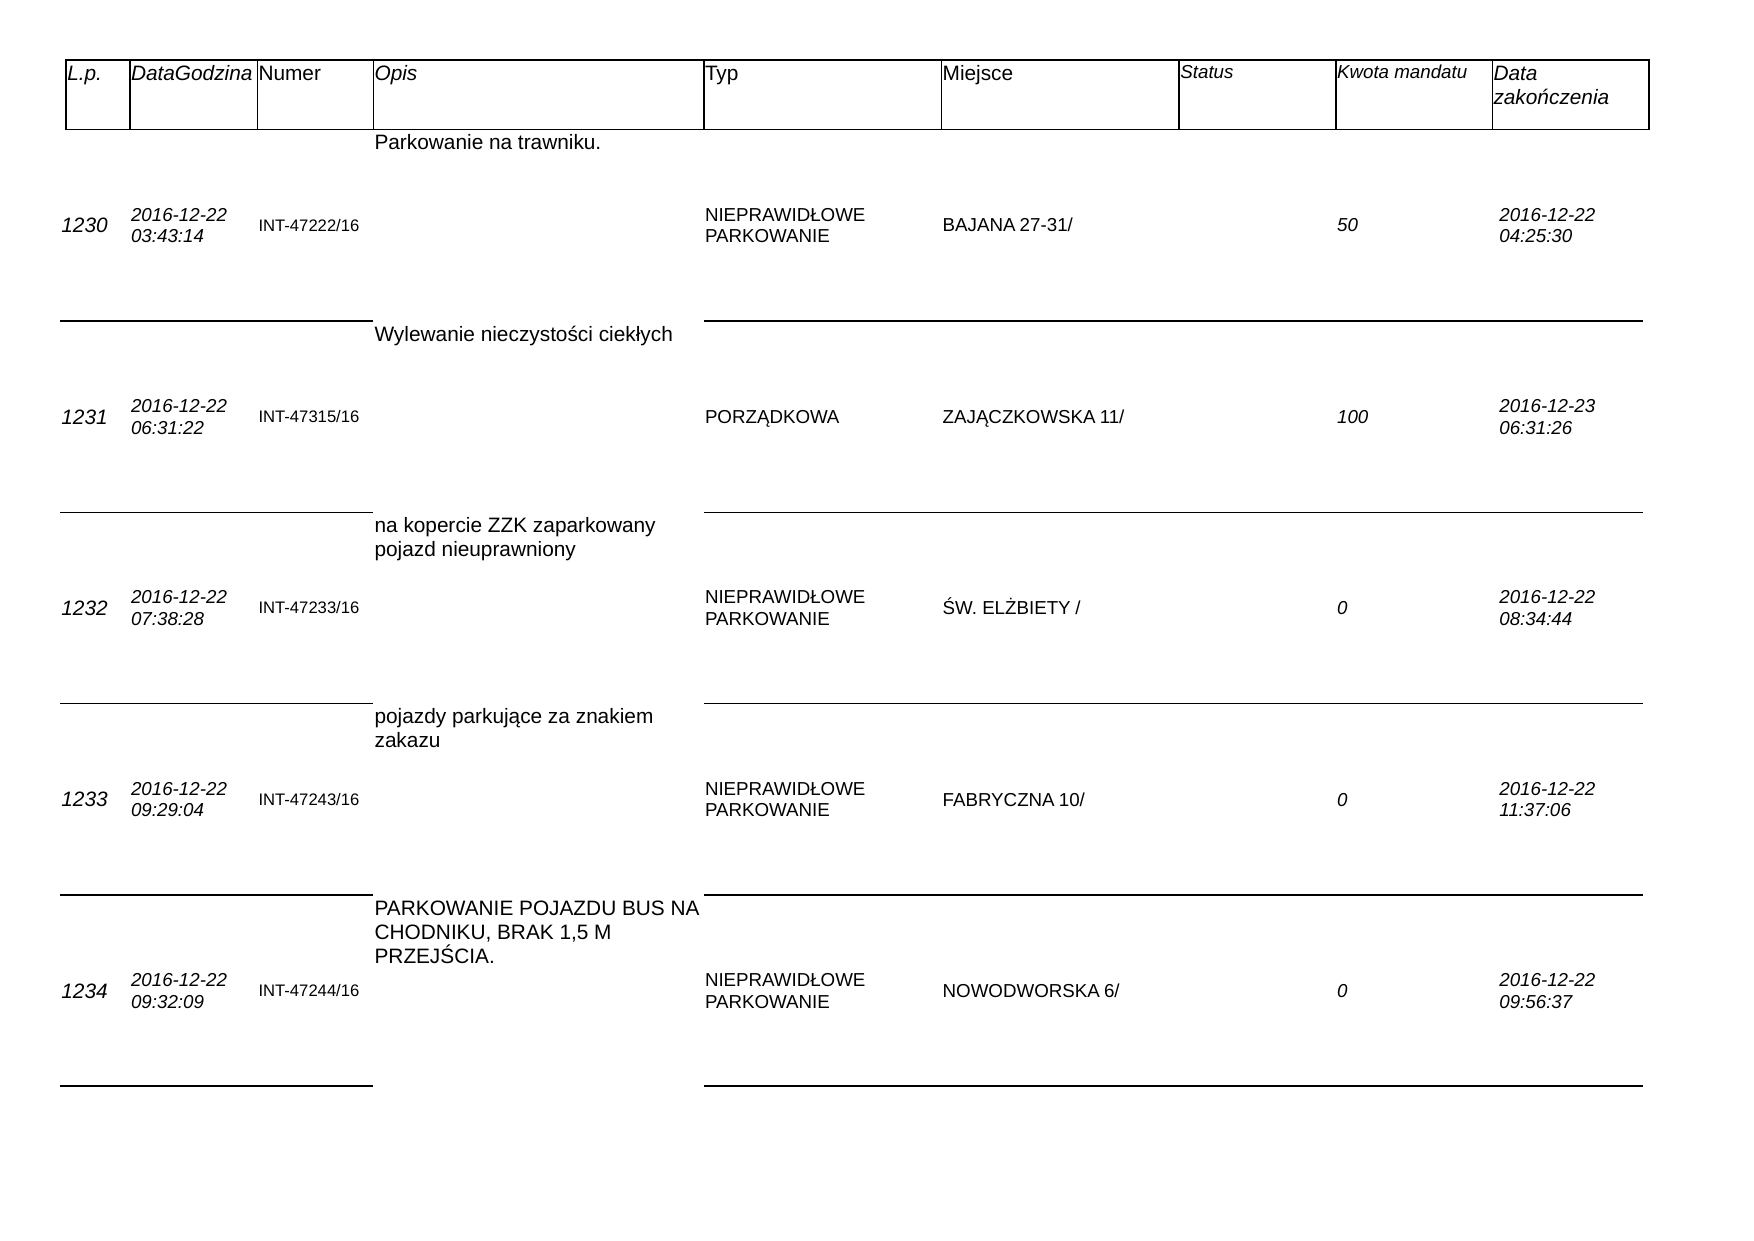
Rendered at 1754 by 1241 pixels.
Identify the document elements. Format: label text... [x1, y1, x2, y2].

table_cell 2016-12-22 08:34:44 [1498, 513, 1643, 703]
table_header [60, 59, 65, 129]
table_cell 2016-12-22 11:37:06 [1498, 704, 1643, 894]
table_cell NIEPRAWIDŁOWE PARKOWANIE [704, 896, 941, 1085]
table_cell [1179, 896, 1336, 1085]
table_cell 1230 [60, 129, 130, 320]
table_cell [1643, 320, 1649, 511]
table_header DataGodzina [131, 61, 257, 129]
table_cell [1179, 130, 1336, 320]
table_header Numer [258, 61, 373, 129]
table_cell PARKOWANIE POJAZDU BUS NA CHODNIKU, BRAK 1,5 M PRZEJŚCIA. [373, 894, 704, 1085]
table_cell ZAJĄCZKOWSKA 11/ [941, 322, 1179, 511]
table_cell [1643, 703, 1649, 894]
table_cell 1232 [60, 513, 130, 703]
table_cell 0 [1336, 896, 1498, 1085]
table_header Status [1180, 61, 1335, 129]
table_cell BAJANA 27-31/ [941, 130, 1179, 320]
table_cell FABRYCZNA 10/ [941, 704, 1179, 894]
table_header Opis [374, 61, 703, 129]
table_cell 2016-12-23 06:31:26 [1498, 322, 1643, 511]
table_cell INT-47233/16 [257, 513, 373, 703]
table_cell 50 [1336, 130, 1498, 320]
table_cell NOWODWORSKA 6/ [941, 896, 1179, 1085]
table_cell [1179, 704, 1336, 894]
table_cell NIEPRAWIDŁOWE PARKOWANIE [704, 130, 941, 320]
table_cell INT-47243/16 [257, 704, 373, 894]
table_cell 0 [1336, 704, 1498, 894]
table_cell [1643, 130, 1649, 320]
table_cell ŚW. ELŻBIETY / [941, 513, 1179, 703]
table_cell [1643, 894, 1649, 1085]
table_header Miejsce [942, 61, 1178, 129]
table_header Kwota mandatu [1337, 61, 1492, 129]
table_cell NIEPRAWIDŁOWE PARKOWANIE [704, 513, 941, 703]
table_cell 2016-12-22 09:32:09 [130, 896, 257, 1085]
table_cell 1231 [60, 322, 130, 511]
table_cell 2016-12-22 07:38:28 [130, 513, 257, 703]
table_header Typ [705, 61, 941, 129]
table_cell 2016-12-22 03:43:14 [130, 130, 257, 320]
table_cell INT-47315/16 [257, 322, 373, 511]
table_cell 100 [1336, 322, 1498, 511]
table_cell NIEPRAWIDŁOWE PARKOWANIE [704, 704, 941, 894]
table_cell INT-47244/16 [257, 896, 373, 1085]
table_cell Parkowanie na trawniku. [373, 130, 704, 320]
table_cell 2016-12-22 09:29:04 [130, 704, 257, 894]
table_cell pojazdy parkujące za znakiem zakazu [373, 703, 704, 894]
table_header Data zakończenia [1493, 61, 1648, 129]
table_cell [1179, 322, 1336, 511]
table_cell 2016-12-22 09:56:37 [1498, 896, 1643, 1085]
table_cell 0 [1336, 513, 1498, 703]
table_cell 1234 [60, 896, 130, 1085]
table_cell [1179, 513, 1336, 703]
table_cell [1643, 511, 1649, 703]
table_cell Wylewanie nieczystości ciekłych [373, 320, 704, 511]
table_cell na kopercie ZZK zaparkowany pojazd nieuprawniony [373, 511, 704, 703]
table_cell 1233 [60, 704, 130, 894]
table_header L.p. [67, 61, 129, 129]
table_cell PORZĄDKOWA [704, 322, 941, 511]
table_cell INT-47222/16 [257, 130, 373, 320]
table_cell 2016-12-22 04:25:30 [1498, 130, 1643, 320]
table_cell 2016-12-22 06:31:22 [130, 322, 257, 511]
